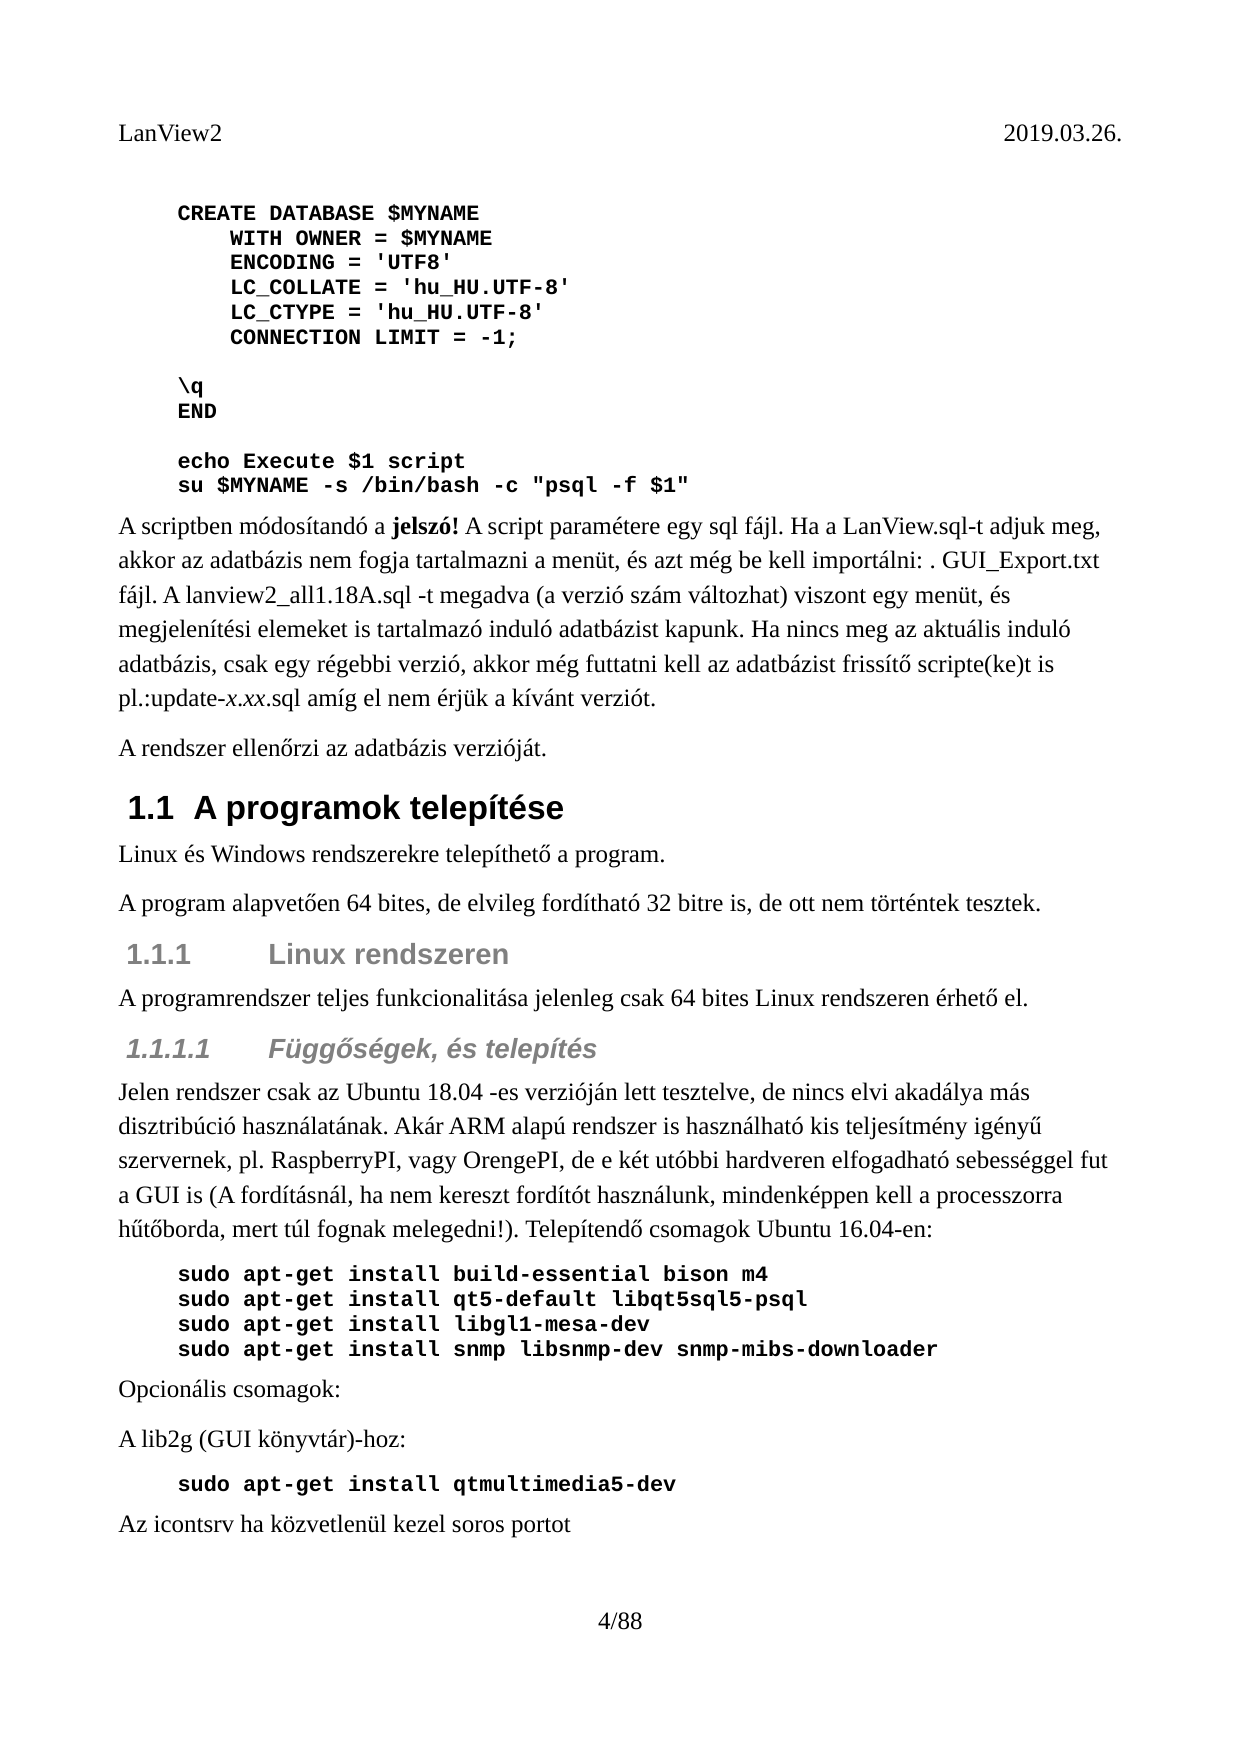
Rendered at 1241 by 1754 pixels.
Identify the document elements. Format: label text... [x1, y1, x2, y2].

text A program alapvetően 64 bites, de elvileg fordítható 32 bitre is, de ott nem történtek tesztek. [118, 888, 1122, 917]
text A programrendszer teljes funkcionalitása jelenleg csak 64 bites Linux rendszeren érhető el. [118, 983, 1122, 1012]
text CREATE DATABASE $MYNAME WITH OWNER = $MYNAME ENCODING = 'UTF8' LC_COLLATE = 'hu_HU.UTF-8' LC_CTYPE = 'hu_HU.UTF-8' CONNECTION LIMIT = -1; \q END echo Execute $1 script su $MYNAME -s /bin/bash -c "psql -f $1" [177, 177, 1122, 499]
subtitle Függőségek, és telepítés [118, 1032, 1122, 1064]
text Jelen rendszer csak az Ubuntu 18.04 -es verzióján lett tesztelve, de nincs elvi akadálya más disztribúció használatának. Akár ARM alapú rendszer is használható kis teljesítmény igényű szervernek, pl. RaspberryPI, vagy OrengePI, de e két utóbbi hardveren elfogadható sebességgel fut a GUI is (A fordításnál, ha nem kereszt fordítót használunk, mindenképpen kell a processzorra hűtőborda, mert túl fognak melegedni!). Telepítendő csomagok Ubuntu 16.04-en: [118, 1077, 1122, 1243]
text Linux és Windows rendszerekre telepíthető a program. [118, 839, 1122, 868]
text A rendszer ellenőrzi az adatbázis verzióját. [118, 733, 1122, 761]
subtitle A programok telepítése [118, 788, 1122, 827]
text Opcionális csomagok: [118, 1374, 1122, 1403]
text Az icontsrv ha közvetlenül kezel soros portot [118, 1509, 1122, 1538]
text sudo apt-get install build-essential bison m4 sudo apt-get install qt5-default libqt5sql5-psql sudo apt-get install libgl1-mesa-dev sudo apt-get install snmp libsnmp-dev snmp-mibs-downloader [177, 1264, 1122, 1363]
subtitle Linux rendszeren [118, 937, 1122, 971]
text sudo apt-get install qtmultimedia5-dev [177, 1473, 1122, 1497]
text A lib2g (GUI könyvtár)-hoz: [118, 1424, 1122, 1452]
text A scriptben módosítandó a jelszó! A script paramétere egy sql fájl. Ha a LanView.sql-t adjuk meg, akkor az adatbázis nem fogja tartalmazni a menüt, és azt még be kell importálni: . GUI_Export.txt fájl. A lanview2_all1.18A.sql -t megadva (a verzió szám változhat) viszont egy menüt, és megjelenítési elemeket is tartalmazó induló adatbázist kapunk. Ha nincs meg az aktuális induló adatbázis, csak egy régebbi verzió, akkor még futtatni kell az adatbázist frissítő scripte(ke)t is pl.:update-x.xx.sql amíg el nem érjük a kívánt verziót. [118, 511, 1122, 712]
